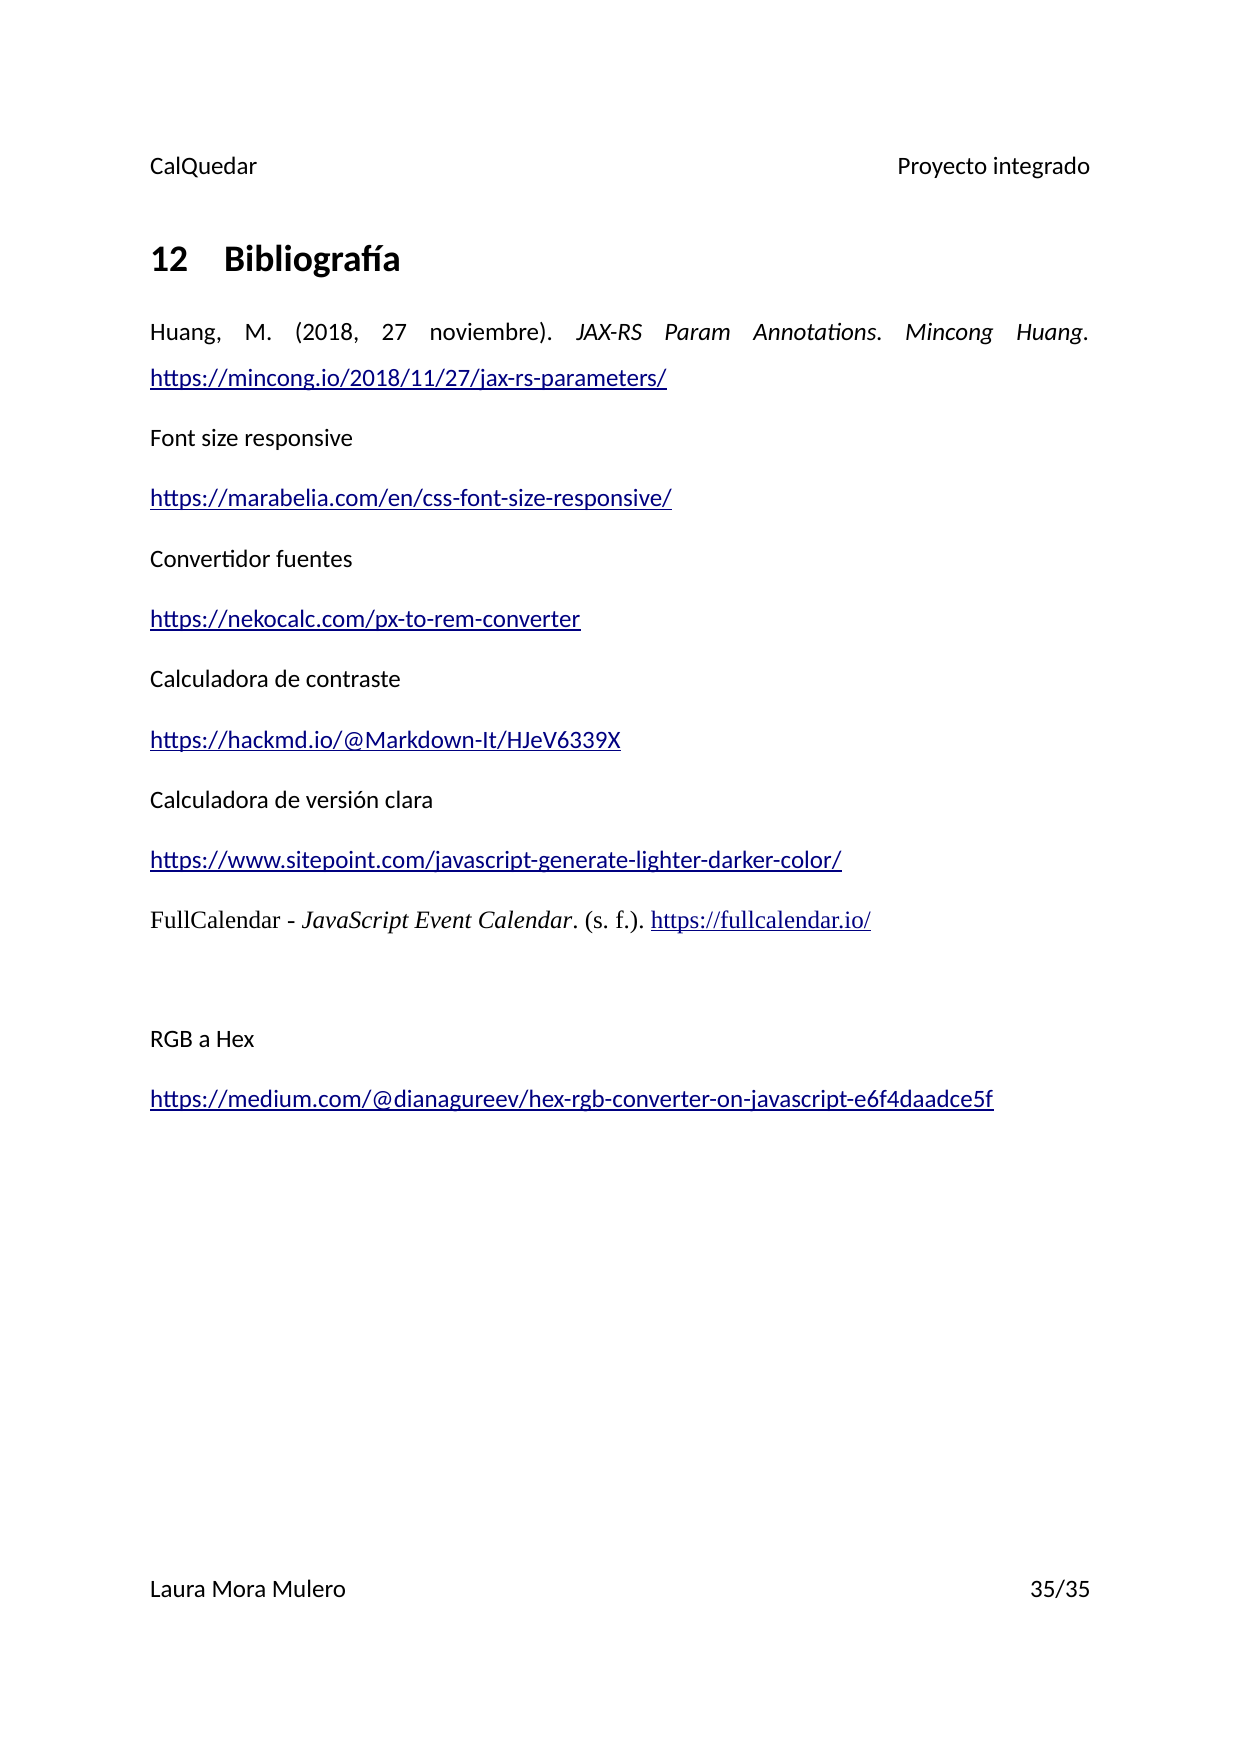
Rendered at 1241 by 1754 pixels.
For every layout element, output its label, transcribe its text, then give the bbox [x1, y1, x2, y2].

text https://www.sitepoint.com/javascript-generate-lighter-darker-color/ [150, 844, 1090, 875]
text https://hackmd.io/@Markdown-It/HJeV6339X [150, 724, 1090, 754]
text Calculadora de contraste [150, 663, 1090, 694]
text https://nekocalc.com/px-to-rem-converter [150, 603, 1090, 634]
text Calculadora de versión clara [150, 784, 1090, 815]
text https://medium.com/@dianagureev/hex-rgb-converter-on-javascript-e6f4daadce5f [150, 1083, 1090, 1114]
text Huang, M. (2018, 27 noviembre). JAX-RS Param Annotations. Mincong Huang. https://mincong.io/2018/11/27/jax-rs-parameters/ [150, 316, 1090, 392]
text FullCalendar - JavaScript Event Calendar. (s. f.). https://fullcalendar.io/ [150, 905, 1090, 933]
subtitle Bibliografía [150, 235, 1090, 281]
text Convertidor fuentes [150, 543, 1090, 573]
text Font size responsive [150, 422, 1090, 453]
text https://marabelia.com/en/css-font-size-responsive/ [150, 483, 1090, 513]
text RGB a Hex [150, 1023, 1090, 1053]
